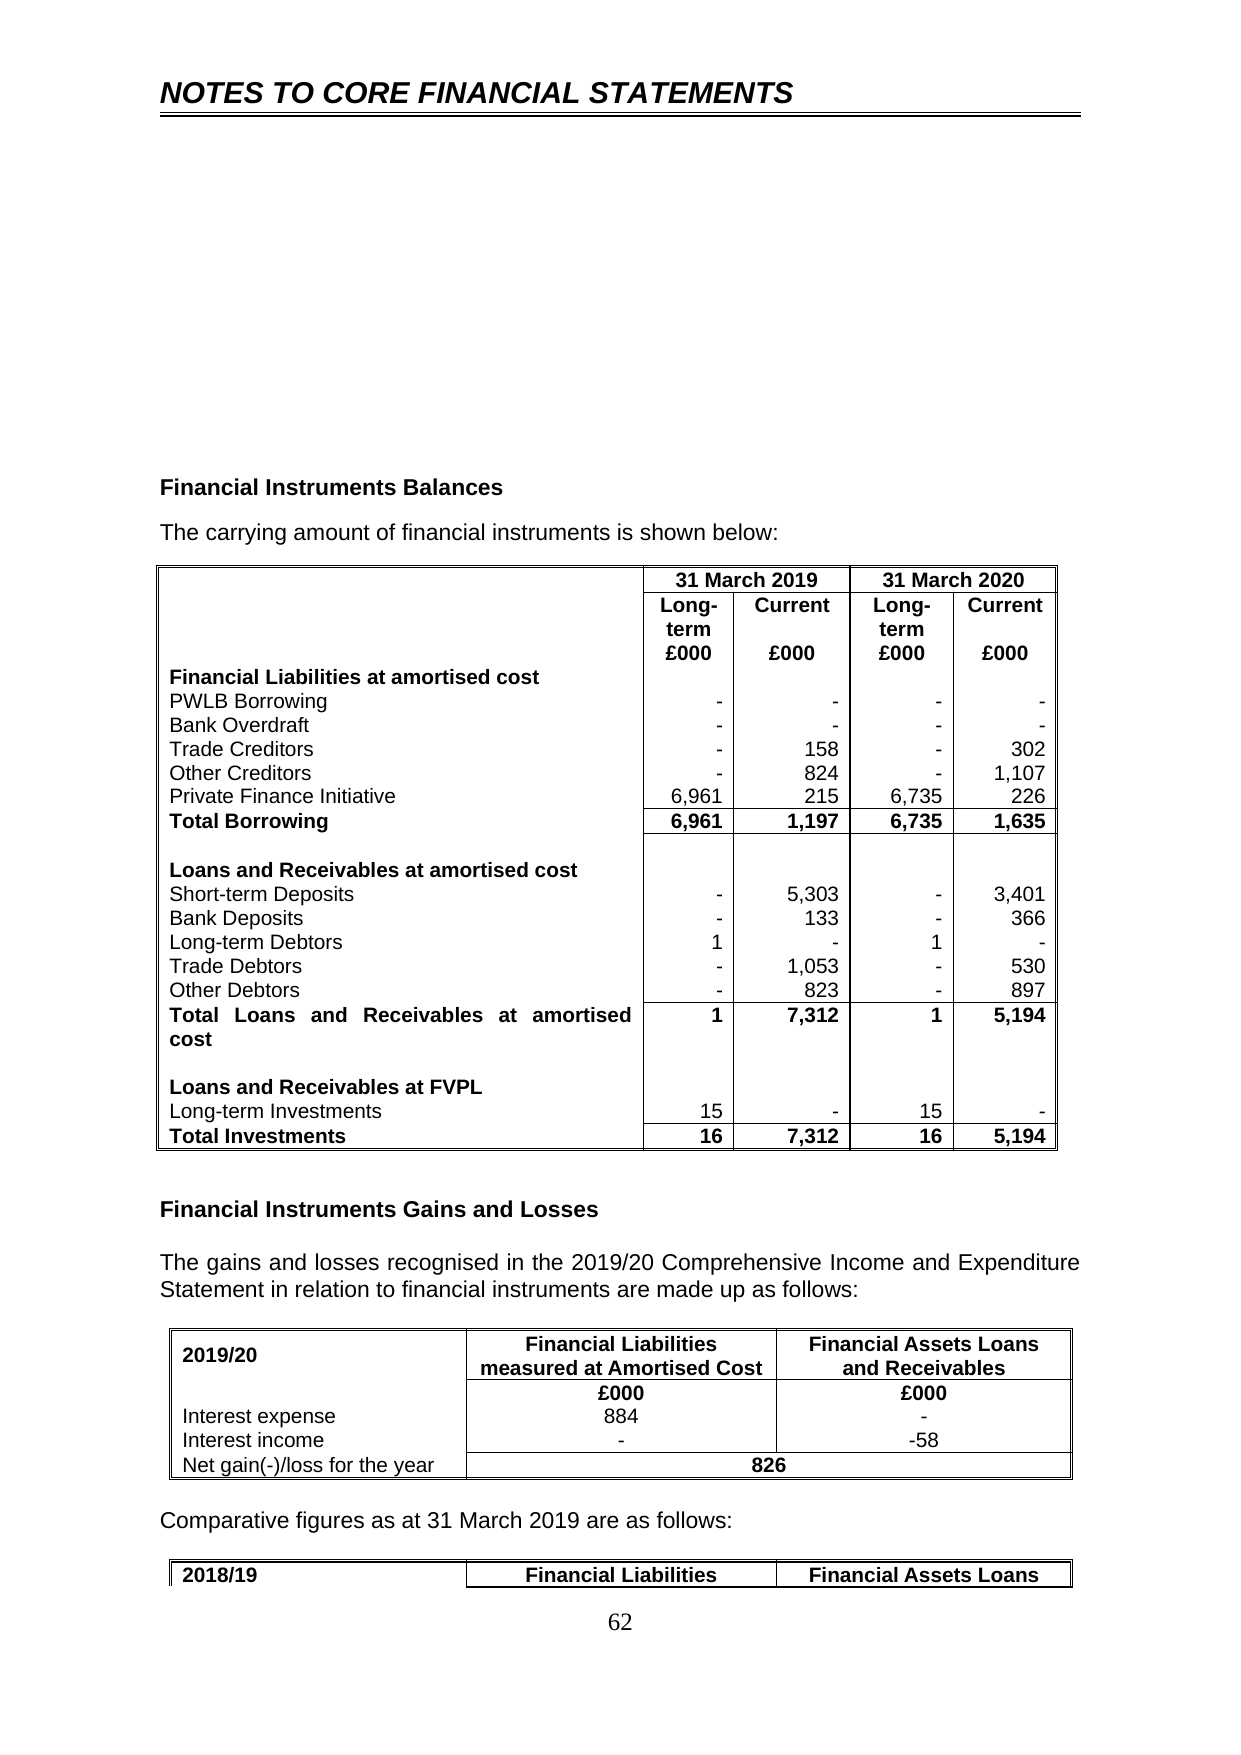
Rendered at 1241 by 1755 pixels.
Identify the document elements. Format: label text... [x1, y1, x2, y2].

table_cell [954, 858, 1055, 882]
table_cell 302 1,107 [954, 736, 1055, 784]
table_cell [851, 1051, 953, 1075]
table_header 2018/19 [172, 1563, 466, 1586]
table_cell £000 [777, 1380, 1070, 1404]
table_cell - [851, 689, 953, 712]
table_cell £000 [467, 1380, 776, 1404]
table_cell Loans and Receivables at FVPL [159, 1075, 643, 1099]
table_cell Total Borrowing [159, 808, 643, 833]
table_cell £000 [851, 641, 953, 664]
table_cell [851, 834, 953, 858]
table_cell Trade Creditors Other Creditors [159, 736, 643, 784]
table_cell [734, 858, 849, 882]
table_cell 1,053 823 [734, 954, 849, 1002]
table_cell - [734, 713, 849, 736]
table_cell 1 [644, 930, 733, 954]
table_cell Current [734, 593, 849, 641]
table_cell [159, 641, 643, 664]
table_cell 1 [644, 1003, 733, 1051]
table_cell - [954, 1099, 1055, 1123]
table_cell [851, 665, 953, 688]
table_cell - [467, 1428, 776, 1452]
table_cell [851, 1075, 953, 1099]
table_cell 158 824 [734, 736, 849, 784]
table_cell 1,635 [954, 809, 1055, 833]
table_cell Long-term Debtors [159, 930, 643, 954]
table_header [159, 568, 643, 592]
table_cell Loans and Receivables at amortised cost [159, 858, 643, 882]
table_cell 3,401 366 [954, 882, 1055, 930]
table_cell 6,735 [851, 809, 953, 833]
table_cell [644, 834, 733, 858]
table_cell Private Finance Initiative [159, 784, 643, 808]
table_cell 826 [467, 1453, 1070, 1477]
table_cell 6,961 [644, 784, 733, 808]
table_cell £000 [734, 641, 849, 664]
table_cell [954, 665, 1055, 688]
table_cell - [644, 689, 733, 712]
table_cell [734, 1051, 849, 1075]
table_cell - - [644, 736, 733, 784]
table_cell 15 [851, 1099, 953, 1123]
table_cell [159, 592, 643, 641]
table_cell - - [851, 736, 953, 784]
table_cell - [954, 689, 1055, 712]
table_cell 1 [851, 930, 953, 954]
table_cell Long-term Investments [159, 1099, 643, 1123]
table_header Financial Liabilities [467, 1563, 776, 1586]
table_cell - - [644, 954, 733, 1002]
table_cell - [777, 1404, 1070, 1428]
table_cell [159, 1051, 643, 1075]
table_cell 530 897 [954, 954, 1055, 1002]
table_cell 5,194 [954, 1124, 1055, 1148]
table_cell [172, 1379, 466, 1404]
table_header 2019/20 [172, 1331, 466, 1379]
table_header Financial Liabilities measured at Amortised Cost [467, 1331, 776, 1379]
table_cell - [644, 713, 733, 736]
table_header 31 March 2020 [851, 568, 1055, 592]
table_cell [159, 833, 643, 858]
table_cell [954, 1075, 1055, 1099]
table_cell [644, 1075, 733, 1099]
table_cell Long-term [644, 593, 733, 641]
text Financial Instruments Gains and Losses [159, 1196, 1081, 1223]
table_cell [734, 834, 849, 858]
table_cell 6,735 [851, 784, 953, 808]
table_cell [954, 834, 1055, 858]
table_cell - - [644, 882, 733, 930]
table_cell 16 [851, 1124, 953, 1148]
table_cell 7,312 [734, 1124, 849, 1148]
table_cell Short-term Deposits Bank Deposits [159, 882, 643, 930]
table_cell - [954, 713, 1055, 736]
table_cell 1,197 [734, 809, 849, 833]
table_cell 15 [644, 1099, 733, 1123]
table_cell 1 [851, 1003, 953, 1051]
text Comparative figures as at 31 March 2019 are as follows: [159, 1507, 1081, 1533]
text Financial Instruments Balances [159, 473, 1081, 500]
table_cell - - [851, 882, 953, 930]
table_cell -58 [777, 1428, 1070, 1452]
table_cell £000 [644, 641, 733, 664]
table_cell - - [851, 954, 953, 1002]
table_cell - [734, 1099, 849, 1123]
table_cell 884 [467, 1404, 776, 1428]
table_header 31 March 2019 [644, 568, 849, 592]
table_cell [644, 1051, 733, 1075]
table_cell Interest income [172, 1428, 466, 1452]
table_cell - [851, 713, 953, 736]
table_cell 7,312 [734, 1003, 849, 1051]
table_cell - [954, 930, 1055, 954]
table_cell [954, 1051, 1055, 1075]
table_cell Current [954, 593, 1055, 641]
table_cell Total Investments [159, 1123, 643, 1148]
table_cell Total Loans and Receivables at amortised cost [159, 1002, 643, 1051]
table_cell [644, 858, 733, 882]
table_cell [734, 1075, 849, 1099]
table_header Financial Assets Loans and Receivables [777, 1331, 1070, 1379]
table_cell Long-term [851, 593, 953, 641]
table_cell Financial Liabilities at amortised cost [159, 665, 643, 688]
table_cell [734, 665, 849, 688]
text The carrying amount of financial instruments is shown below: [159, 519, 1081, 545]
table_cell 6,961 [644, 809, 733, 833]
table_cell Bank Overdraft [159, 713, 643, 736]
table_cell 226 [954, 784, 1055, 808]
table_cell 5,303 133 [734, 882, 849, 930]
table_cell 5,194 [954, 1003, 1055, 1051]
table_cell 16 [644, 1124, 733, 1148]
table_cell Net gain(-)/loss for the year [172, 1452, 466, 1477]
table_cell - [734, 689, 849, 712]
table_cell £000 [954, 641, 1055, 664]
text The gains and losses recognised in the 2019/20 Comprehensive Income and Expenditure Statement in relation to financial instruments are made up as follows: [159, 1249, 1081, 1302]
table_cell 215 [734, 784, 849, 808]
table_cell - [734, 930, 849, 954]
table_cell PWLB Borrowing [159, 689, 643, 712]
table_cell Interest expense [172, 1404, 466, 1428]
table_header Financial Assets Loans [777, 1563, 1070, 1586]
table_cell Trade Debtors Other Debtors [159, 954, 643, 1002]
table_cell [644, 665, 733, 688]
table_cell [851, 858, 953, 882]
